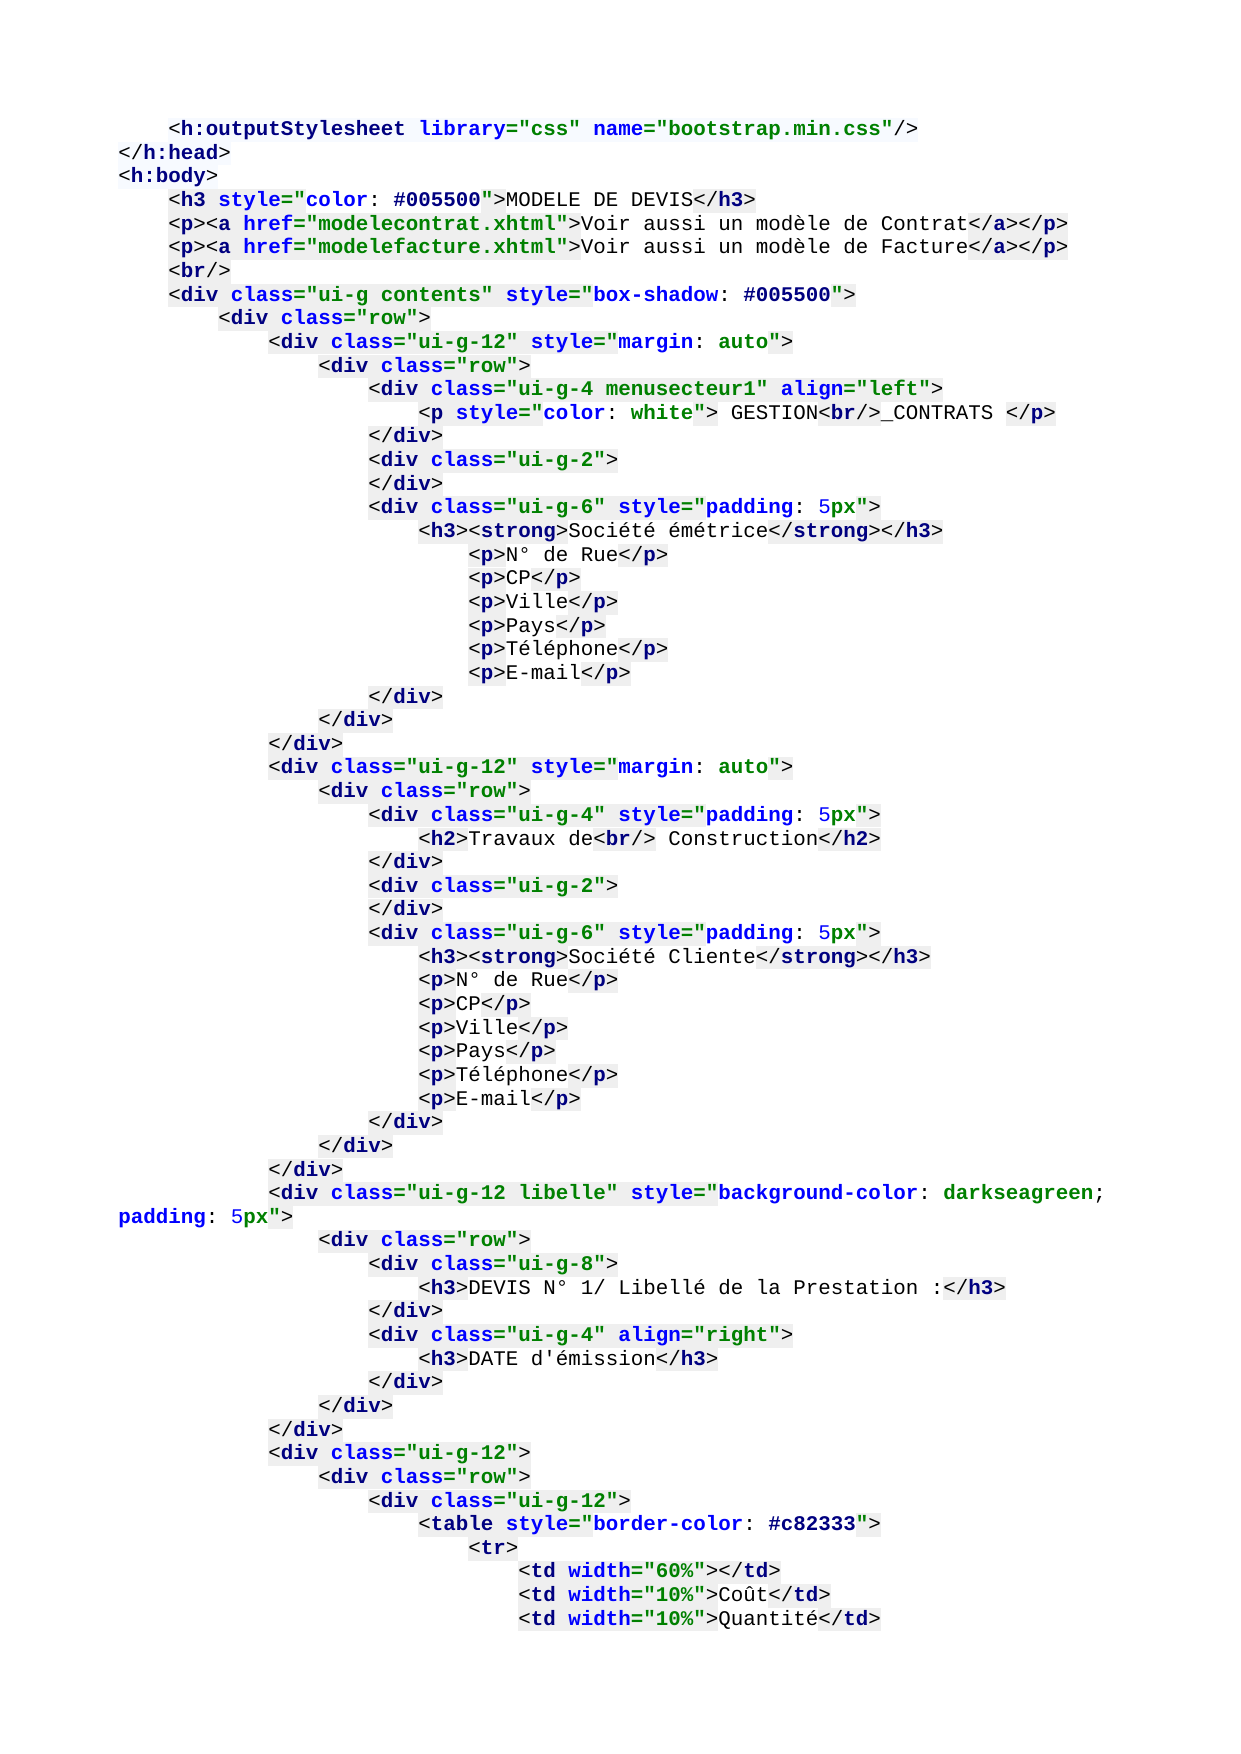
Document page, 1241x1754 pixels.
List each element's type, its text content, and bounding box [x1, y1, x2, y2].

text <br/> [118, 260, 1145, 284]
text <div class="ui-g-12"> [118, 1489, 1145, 1513]
text <h:outputStylesheet library="css" name="bootstrap.min.css"/> [118, 118, 1145, 142]
text <div class="ui-g-2"> [118, 875, 1145, 898]
text <p>E-mail</p> [118, 662, 1145, 686]
text <p>CP</p> [118, 567, 1145, 591]
text <p>Pays</p> [118, 615, 1145, 638]
text <td width="10%">Quantité</td> [118, 1608, 1145, 1631]
text <p>Ville</p> [118, 591, 1145, 615]
text </div> [118, 709, 1145, 733]
text </div> [118, 1300, 1145, 1324]
text <div class="ui-g-12" style="margin: auto"> [118, 331, 1145, 354]
text <div class="ui-g-4 menusecteur1" align="left"> [118, 378, 1145, 402]
text <div class="row"> [118, 1466, 1145, 1489]
text </div> [118, 1135, 1145, 1158]
text <div class="ui-g contents" style="box-shadow: #005500"> [118, 284, 1145, 307]
text <td width="10%">Coût</td> [118, 1584, 1145, 1608]
text <p>CP</p> [118, 993, 1145, 1017]
text <h3><strong>Société émétrice</strong></h3> [118, 520, 1145, 544]
text <div class="row"> [118, 1229, 1145, 1253]
text <p>Téléphone</p> [118, 638, 1145, 662]
text <div class="row"> [118, 307, 1145, 331]
text <p><a href="modelecontrat.xhtml">Voir aussi un modèle de Contrat</a></p> [118, 213, 1145, 236]
text </h:head> [118, 142, 1145, 165]
text </div> [118, 686, 1145, 709]
text </div> [118, 1419, 1145, 1442]
text <h3><strong>Société Cliente</strong></h3> [118, 946, 1145, 969]
text <div class="ui-g-2"> [118, 449, 1145, 473]
text <h3>DATE d'émission</h3> [118, 1348, 1145, 1371]
text <tr> [118, 1537, 1145, 1561]
text </div> [118, 851, 1145, 875]
text <h:body> [118, 165, 1145, 189]
text <table style="border-color: #c82333"> [118, 1513, 1145, 1537]
text <p>Téléphone</p> [118, 1064, 1145, 1088]
text <div class="ui-g-6" style="padding: 5px"> [118, 922, 1145, 946]
text <h2>Travaux de<br/> Construction</h2> [118, 827, 1145, 851]
text </div> [118, 733, 1145, 757]
text <div class="ui-g-4" style="padding: 5px"> [118, 804, 1145, 827]
text <div class="row"> [118, 780, 1145, 804]
text <p>E-mail</p> [118, 1088, 1145, 1111]
text <div class="ui-g-8"> [118, 1253, 1145, 1277]
text </div> [118, 426, 1145, 449]
text <div class="ui-g-6" style="padding: 5px"> [118, 496, 1145, 520]
text <p style="color: white"> GESTION<br/>_CONTRATS </p> [118, 402, 1145, 426]
text </div> [118, 1395, 1145, 1419]
text <div class="ui-g-12" style="margin: auto"> [118, 757, 1145, 780]
text <div class="ui-g-12 libelle" style="background-color: darkseagreen; padding: 5px"> [118, 1182, 1145, 1229]
text </div> [118, 473, 1145, 496]
text <div class="row"> [118, 354, 1145, 378]
text </div> [118, 1111, 1145, 1135]
text <p>Ville</p> [118, 1017, 1145, 1040]
text <p>N° de Rue</p> [118, 969, 1145, 993]
text <div class="ui-g-12"> [118, 1442, 1145, 1466]
text <h3 style="color: #005500">MODELE DE DEVIS</h3> [118, 189, 1145, 213]
text </div> [118, 1158, 1145, 1182]
text </div> [118, 898, 1145, 922]
text <td width="60%"></td> [118, 1561, 1145, 1584]
text <p>N° de Rue</p> [118, 544, 1145, 567]
text <p>Pays</p> [118, 1040, 1145, 1064]
text <div class="ui-g-4" align="right"> [118, 1324, 1145, 1348]
text <h3>DEVIS N° 1/ Libellé de la Prestation :</h3> [118, 1277, 1145, 1300]
text </div> [118, 1371, 1145, 1395]
text <p><a href="modelefacture.xhtml">Voir aussi un modèle de Facture</a></p> [118, 236, 1145, 260]
